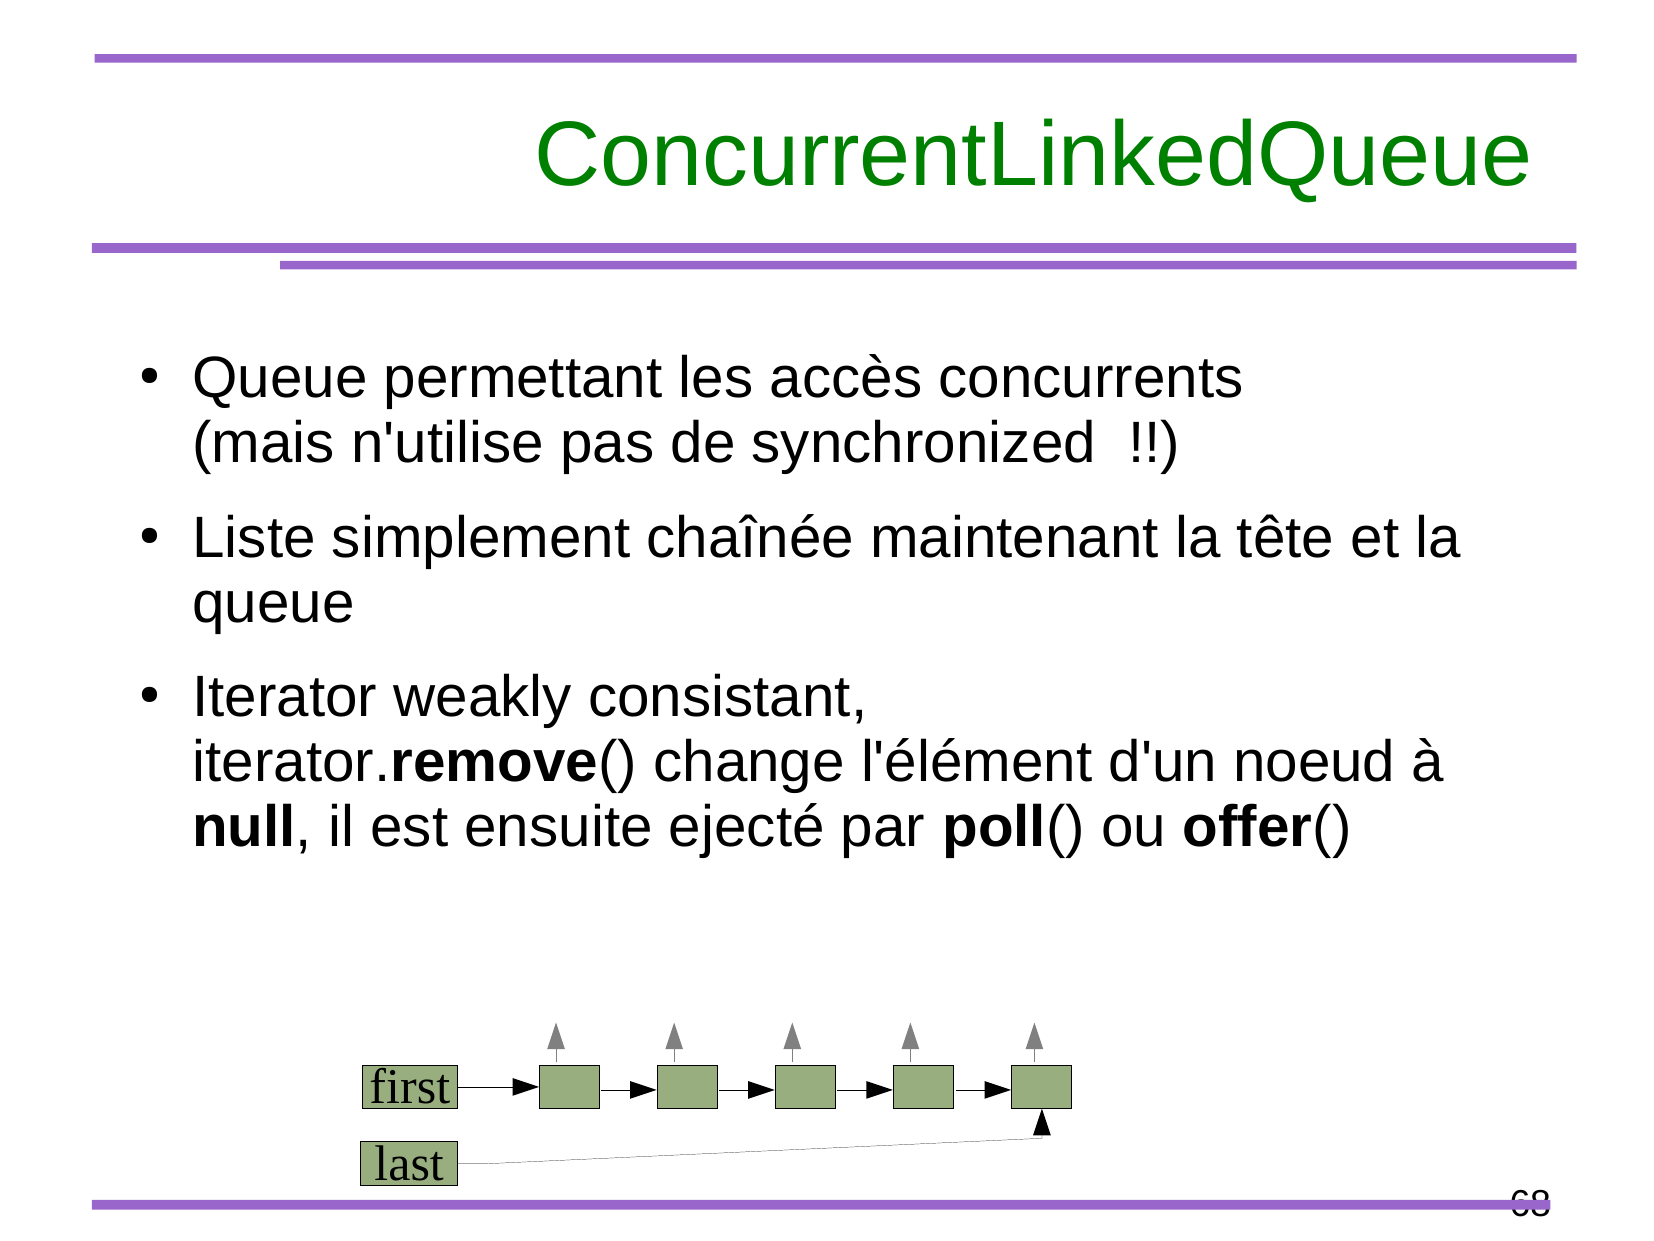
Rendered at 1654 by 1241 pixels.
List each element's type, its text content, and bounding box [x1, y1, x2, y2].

text_box first [362, 1065, 458, 1109]
title ConcurrentLinkedQueue [121, 49, 1534, 257]
list Queue permettant les accès concurrents (mais n'utilise pas de synchronized !!) Liste simplement chaînée maintenant la tête et la queue Iterator weakly consistant, iterator.remove() change l'élément d'un noeud à null, il est ensuite ejecté par poll() ou offer() [121, 344, 1534, 1127]
text_box [893, 1065, 954, 1109]
text_box [1011, 1065, 1072, 1109]
text_box [657, 1065, 718, 1109]
text_box [775, 1065, 836, 1109]
text_box last [360, 1141, 458, 1186]
text_box [539, 1065, 600, 1109]
